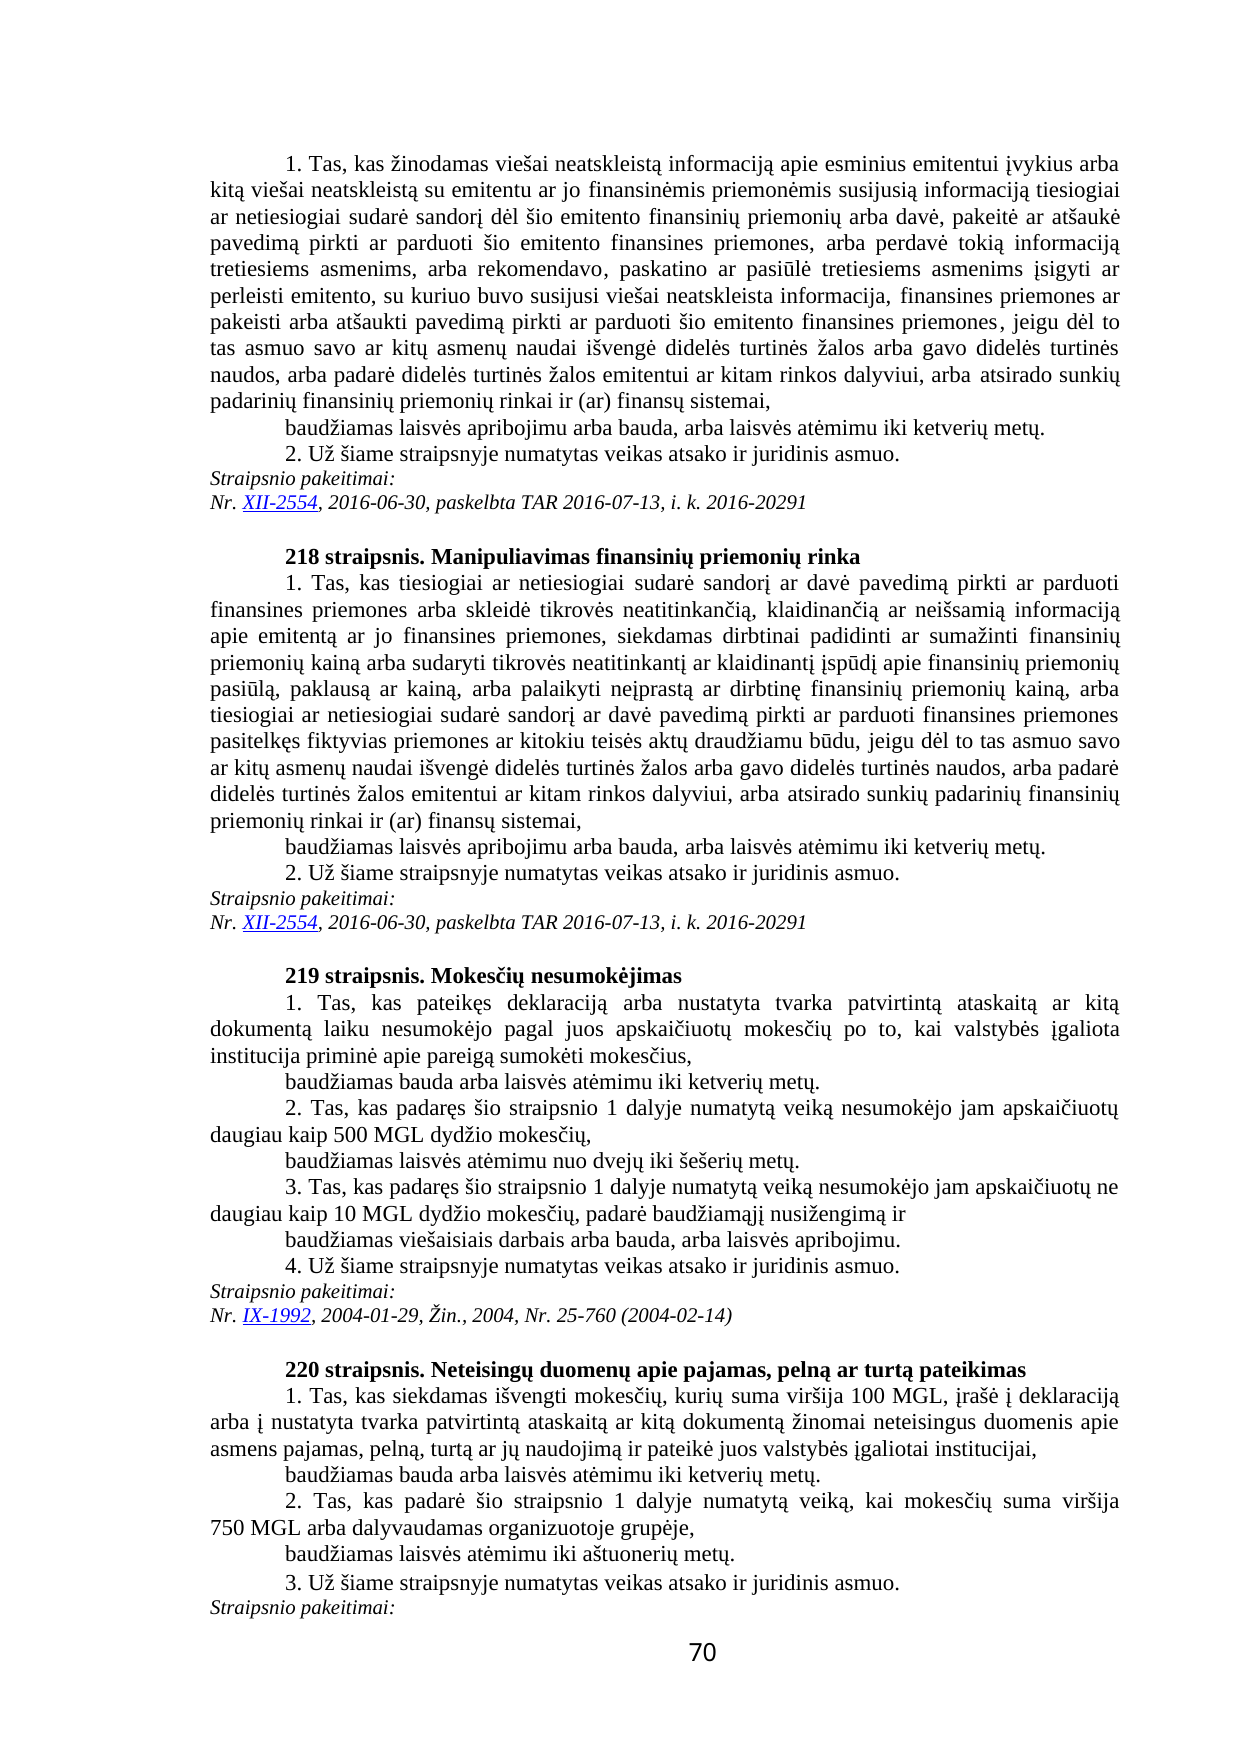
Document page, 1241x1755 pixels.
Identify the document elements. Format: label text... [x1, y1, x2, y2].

text Nr. XII-2554, 2016-06-30, paskelbta TAR 2016-07-13, i. k. 2016-20291 [210, 910, 1120, 934]
text Nr. XII-2554, 2016-06-30, paskelbta TAR 2016-07-13, i. k. 2016-20291 [210, 490, 1120, 514]
text 2. Tas, kas padarė šio straipsnio 1 dalyje numatytą veiką, kai mokesčių suma viršija 750 MGL arba dalyvaudamas organizuotoje grupėje, [210, 1487, 1120, 1540]
text 219 straipsnis. Mokesčių nesumokėjimas [210, 963, 1120, 989]
text 218 straipsnis. Manipuliavimas finansinių priemonių rinka [210, 543, 1120, 569]
text Straipsnio pakeitimai: [210, 1595, 1120, 1619]
text 1. Tas, kas siekdamas išvengti mokesčių, kurių suma viršija 100 MGL, įrašė į deklaraciją arba į nustatyta tvarka patvirtintą ataskaitą ar kitą dokumentą žinomai neteisingus duomenis apie asmens pajamas, pelną, turtą ar jų naudojimą ir pateikė juos valstybės įgaliotai institucijai, [210, 1382, 1120, 1461]
text baudžiamas bauda arba laisvės atėmimu iki ketverių metų. [210, 1461, 1120, 1487]
text Straipsnio pakeitimai: [210, 886, 1120, 910]
text 4. Už šiame straipsnyje numatytas veikas atsako ir juridinis asmuo. [210, 1252, 1120, 1279]
text baudžiamas laisvės atėmimu nuo dvejų iki šešerių metų. [210, 1147, 1120, 1173]
text 2. Tas, kas padaręs šio straipsnio 1 dalyje numatytą veiką nesumokėjo jam apskaičiuotų daugiau kaip 500 MGL dydžio mokesčių, [210, 1094, 1120, 1147]
text 3. Tas, kas padaręs šio straipsnio 1 dalyje numatytą veiką nesumokėjo jam apskaičiuotų ne daugiau kaip 10 MGL dydžio mokesčių, padarė baudžiamąjį nusižengimą ir [210, 1173, 1120, 1226]
text baudžiamas bauda arba laisvės atėmimu iki ketverių metų. [210, 1068, 1120, 1094]
text baudžiamas laisvės atėmimu iki aštuonerių metų. [210, 1540, 1120, 1567]
text Nr. IX-1992, 2004-01-29, Žin., 2004, Nr. 25-760 (2004-02-14) [210, 1303, 1120, 1327]
text baudžiamas viešaisiais darbais arba bauda, arba laisvės apribojimu. [210, 1226, 1120, 1252]
text 1. Tas, kas žinodamas viešai neatskleistą informaciją apie esminius emitentui įvykius arba kitą viešai neatskleistą su emitentu ar jo finansinėmis priemonėmis susijusią informaciją tiesiogiai ar netiesiogiai sudarė sandorį dėl šio emitento finansinių priemonių arba davė, pakeitė ar atšaukė pavedimą pirkti ar parduoti šio emitento finansines priemones, arba perdavė tokią informaciją tretiesiems asmenims, arba rekomendavo, paskatino ar pasiūlė tretiesiems asmenims įsigyti ar perleisti emitento, su kuriuo buvo susijusi viešai neatskleista informacija, finansines priemones ar pakeisti arba atšaukti pavedimą pirkti ar parduoti šio emitento finansines priemones, jeigu dėl to tas asmuo savo ar kitų asmenų naudai išvengė didelės turtinės žalos arba gavo didelės turtinės naudos, arba padarė didelės turtinės žalos emitentui ar kitam rinkos dalyviui, arba atsirado sunkių padarinių finansinių priemonių rinkai ir (ar) finansų sistemai, [210, 150, 1120, 413]
text baudžiamas laisvės apribojimu arba bauda, arba laisvės atėmimu iki ketverių metų. [210, 413, 1120, 440]
text 3. Už šiame straipsnyje numatytas veikas atsako ir juridinis asmuo. [210, 1567, 1120, 1595]
text 1. Tas, kas tiesiogiai ar netiesiogiai sudarė sandorį ar davė pavedimą pirkti ar parduoti finansines priemones arba skleidė tikrovės neatitinkančią, klaidinančią ar neišsamią informaciją apie emitentą ar jo finansines priemones, siekdamas dirbtinai padidinti ar sumažinti finansinių priemonių kainą arba sudaryti tikrovės neatitinkantį ar klaidinantį įspūdį apie finansinių priemonių pasiūlą, paklausą ar kainą, arba palaikyti neįprastą ar dirbtinę finansinių priemonių kainą, arba tiesiogiai ar netiesiogiai sudarė sandorį ar davė pavedimą pirkti ar parduoti finansines priemones pasitelkęs fiktyvias priemones ar kitokiu teisės aktų draudžiamu būdu, jeigu dėl to tas asmuo savo ar kitų asmenų naudai išvengė didelės turtinės žalos arba gavo didelės turtinės naudos, arba padarė didelės turtinės žalos emitentui ar kitam rinkos dalyviui, arba atsirado sunkių padarinių finansinių priemonių rinkai ir (ar) finansų sistemai, [210, 569, 1120, 833]
text 220 straipsnis. Neteisingų duomenų apie pajamas, pelną ar turtą pateikimas [210, 1356, 1120, 1382]
text Straipsnio pakeitimai: [210, 466, 1120, 490]
text 2. Už šiame straipsnyje numatytas veikas atsako ir juridinis asmuo. [210, 859, 1120, 886]
text baudžiamas laisvės apribojimu arba bauda, arba laisvės atėmimu iki ketverių metų. [210, 833, 1120, 859]
text Straipsnio pakeitimai: [210, 1279, 1120, 1303]
text 1. Tas, kas pateikęs deklaraciją arba nustatyta tvarka patvirtintą ataskaitą ar kitą dokumentą laiku nesumokėjo pagal juos apskaičiuotų mokesčių po to, kai valstybės įgaliota institucija priminė apie pareigą sumokėti mokesčius, [210, 989, 1120, 1068]
text 2. Už šiame straipsnyje numatytas veikas atsako ir juridinis asmuo. [210, 440, 1120, 466]
